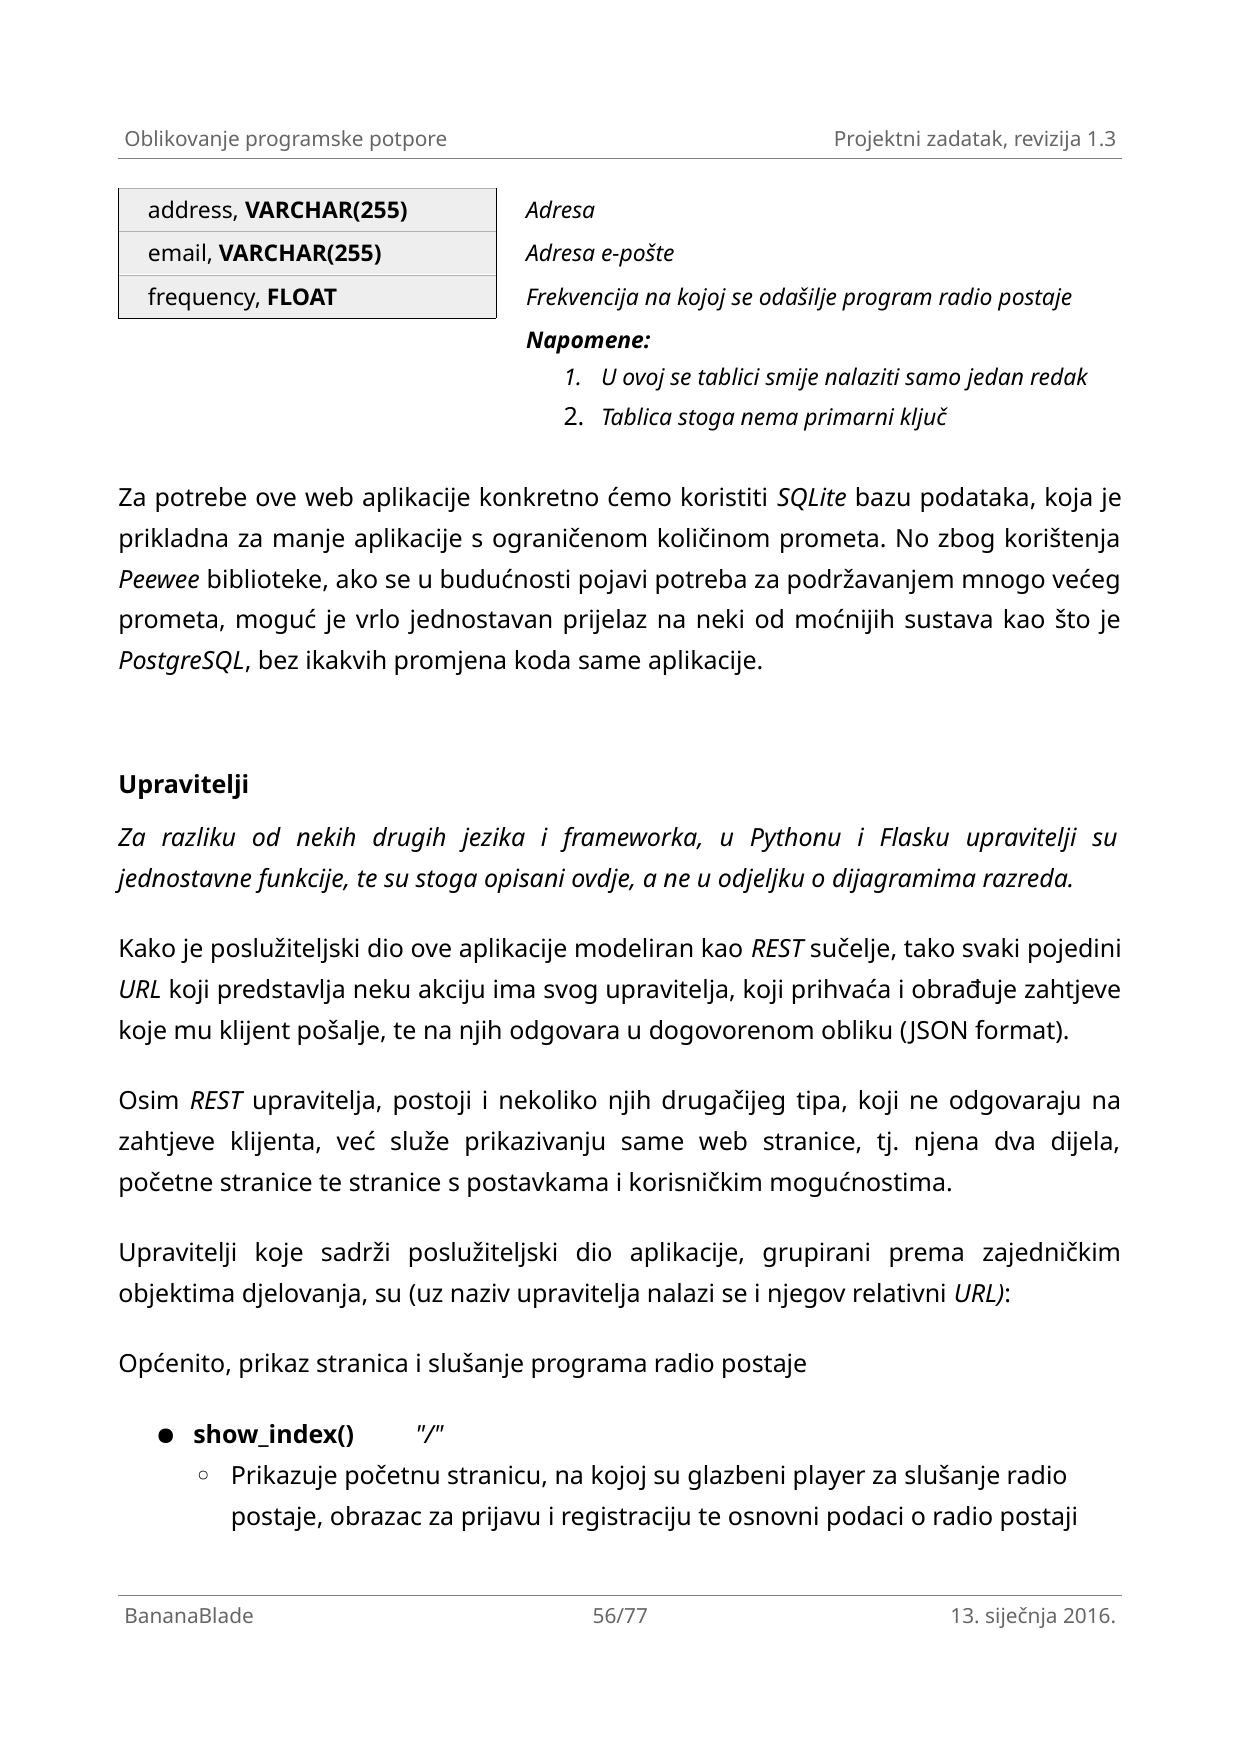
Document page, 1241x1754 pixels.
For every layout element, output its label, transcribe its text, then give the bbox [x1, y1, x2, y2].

table_cell frequency, FLOAT [119, 276, 496, 318]
table_cell address, VARCHAR(255) [119, 189, 496, 231]
table_cell Adresa [497, 188, 1123, 231]
subtitle Upravitelji [118, 767, 1122, 801]
list show_index() "/" [156, 1416, 1122, 1451]
text Za razliku od nekih drugih jezika i frameworka, u Pythonu i Flasku upravitelji su jednostavne funkcije, te su stoga opisani ovdje, a ne u odjeljku o dijagramima razreda. [118, 820, 1122, 895]
table_cell email, VARCHAR(255) [119, 232, 496, 274]
table_cell Frekvencija na kojoj se odašilje program radio postaje [497, 275, 1123, 318]
text Općenito, prikaz stranica i slušanje programa radio postaje [118, 1346, 1122, 1380]
text Za potrebe ove web aplikacije konkretno ćemo koristiti SQLite bazu podataka, koja je prikladna za manje aplikacije s ograničenom količinom prometa. No zbog korištenja Peewee biblioteke, ako se u budućnosti pojavi potreba za podržavanjem mnogo većeg prometa, moguć je vrlo jednostavan prijelaz na neki od moćnijih sustava kao što je PostgreSQL, bez ikakvih promjena koda same aplikacije. [118, 479, 1122, 677]
table_cell [118, 319, 496, 439]
list Prikazuje početnu stranicu, na kojoj su glazbeni player za slušanje radio postaje, obrazac za prijavu i registraciju te osnovni podaci o radio postaji [193, 1457, 1122, 1532]
text Upravitelji koje sadrži poslužiteljski dio aplikacije, grupirani prema zajedničkim objektima djelovanja, su (uz naziv upravitelja nalazi se i njegov relativni URL): [118, 1235, 1122, 1310]
table_cell Napomene: U ovoj se tablici smije nalaziti samo jedan redak Tablica stoga nema primarni ključ [496, 318, 1123, 439]
table_cell Adresa e-pošte [497, 231, 1123, 274]
text Kako je poslužiteljski dio ove aplikacije modeliran kao REST sučelje, tako svaki pojedini URL koji predstavlja neku akciju ima svog upravitelja, koji prihvaća i obrađuje zahtjeve koje mu klijent pošalje, te na njih odgovara u dogovorenom obliku (JSON format). [118, 931, 1122, 1047]
text Osim REST upravitelja, postoji i nekoliko njih drugačijeg tipa, koji ne odgovaraju na zahtjeve klijenta, već služe prikazivanju same web stranice, tj. njena dva dijela, početne stranice te stranice s postavkama i korisničkim mogućnostima. [118, 1083, 1122, 1199]
